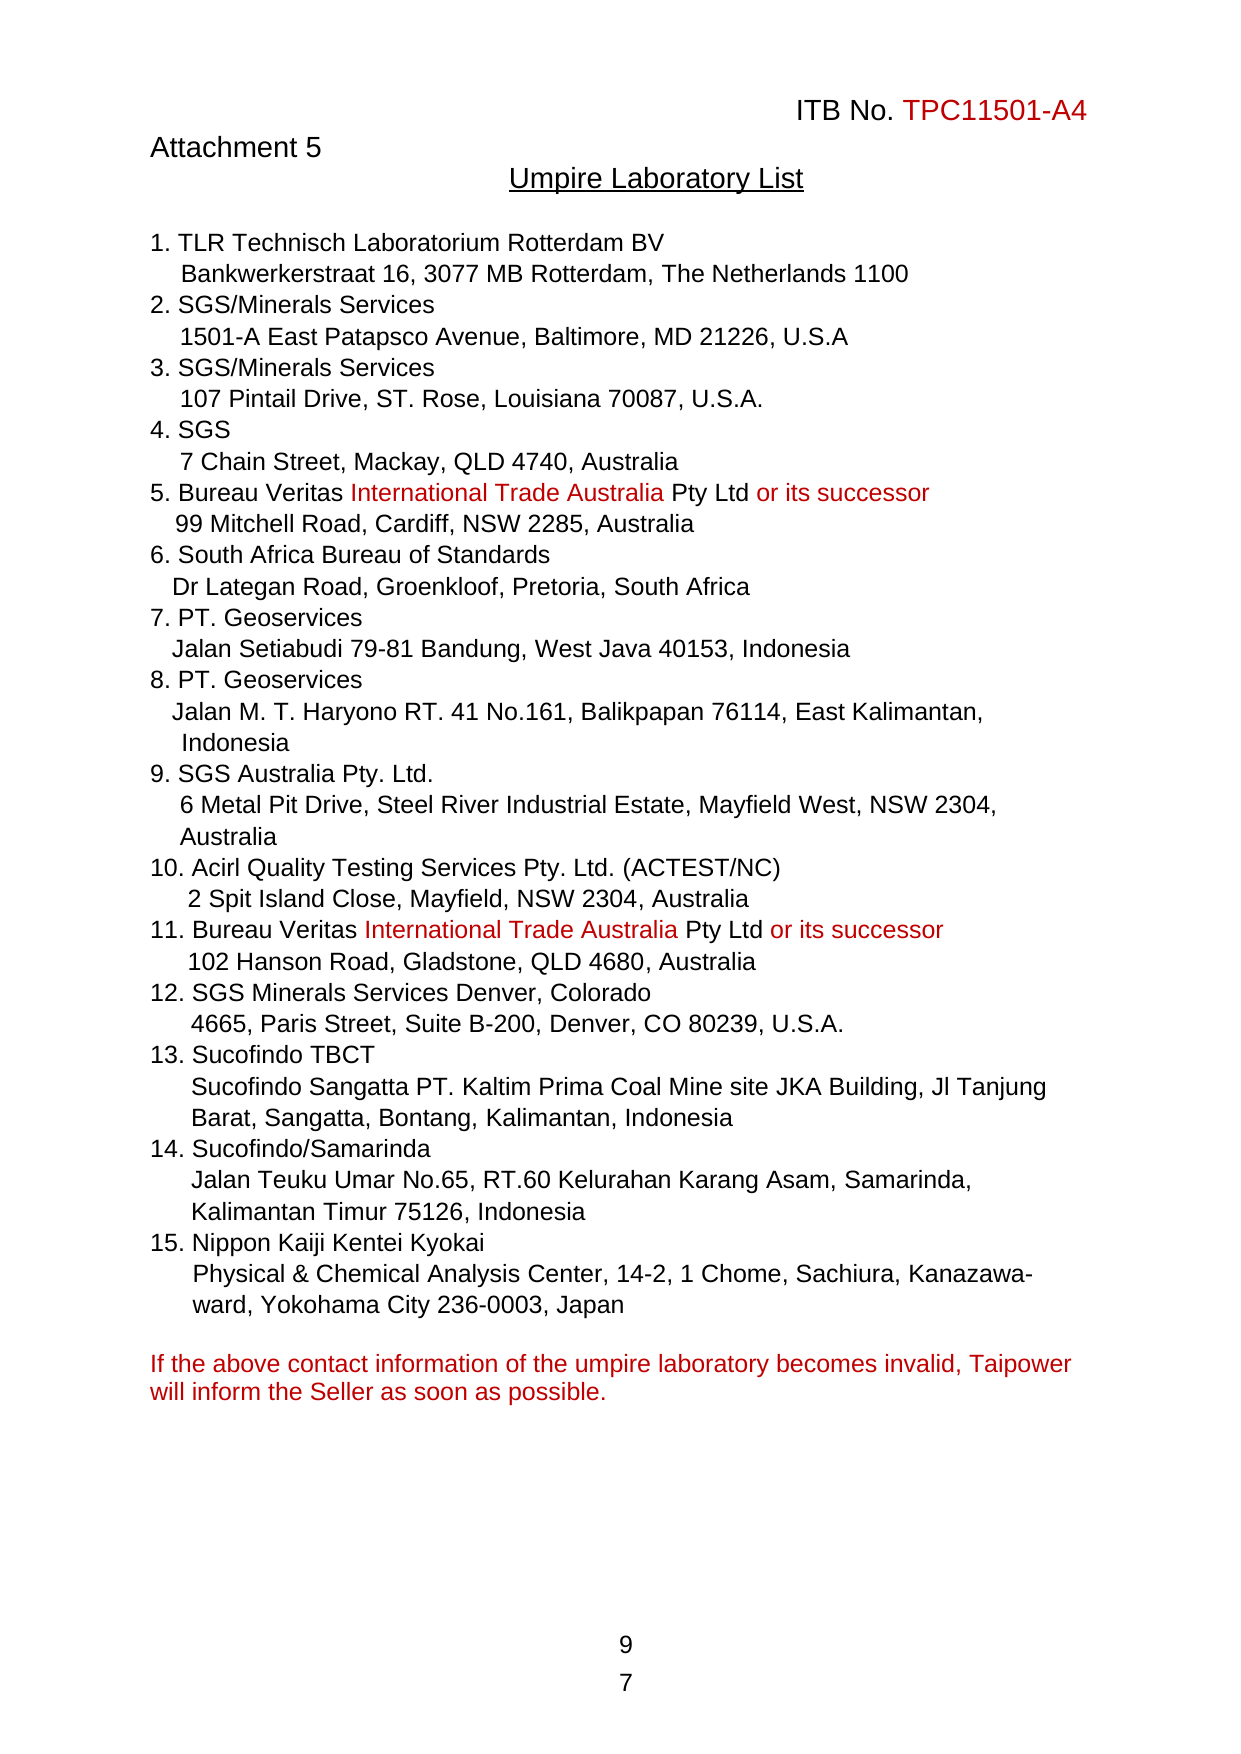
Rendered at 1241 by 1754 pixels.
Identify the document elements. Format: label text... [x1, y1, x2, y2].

text 5. Bureau Veritas International Trade Australia Pty Ltd or its successor [150, 476, 1087, 507]
text 1. TLR Technisch Laboratorium Rotterdam BV [150, 226, 1087, 257]
text Jalan Teuku Umar No.65, RT.60 Kelurahan Karang Asam, Samarinda, Kalimantan Timur 75126, Indonesia [191, 1164, 1087, 1226]
text Sucofindo Sangatta PT. Kaltim Prima Coal Mine site JKA Building, Jl Tanjung Barat, Sangatta, Bontang, Kalimantan, Indonesia [191, 1070, 1087, 1132]
text 9. SGS Australia Pty. Ltd. [150, 757, 1087, 789]
text 2. SGS/Minerals Services [150, 289, 1087, 320]
text 3. SGS/Minerals Services [150, 351, 1087, 382]
text 6. South Africa Bureau of Standards [150, 539, 1087, 570]
text 99 Mitchell Road, Cardiff, NSW 2285, Australia [150, 507, 1087, 539]
text If the above contact information of the umpire laboratory becomes invalid, Taipower will inform the Seller as soon as possible. [150, 1349, 1087, 1406]
text 6 Metal Pit Drive, Steel River Industrial Estate, Mayfield West, NSW 2304, Australia [179, 789, 1087, 851]
text 107 Pintail Drive, ST. Rose, Louisiana 70087, U.S.A. [179, 382, 1087, 414]
text 15. Nippon Kaiji Kentei Kyokai [150, 1226, 1087, 1257]
text 4. SGS [150, 414, 1087, 445]
text 102 Hanson Road, Gladstone, QLD 4680, Australia [187, 945, 1087, 976]
text 13. Sucofindo TBCT [150, 1039, 1087, 1070]
text Jalan M. T. Haryono RT. 41 No.161, Balikpapan 76114, East Kalimantan, Indonesia [165, 695, 1087, 757]
text 14. Sucofindo/Samarinda [150, 1132, 1087, 1164]
text Bankwerkerstraat 16, 3077 MB Rotterdam, The Netherlands 1100 [179, 257, 1087, 289]
text 7 Chain Street, Mackay, QLD 4740, Australia [179, 445, 1087, 476]
text 2 Spit Island Close, Mayfield, NSW 2304, Australia [187, 882, 1087, 914]
text Dr Lategan Road, Groenkloof, Pretoria, South Africa [165, 570, 1087, 601]
text Physical & Chemical Analysis Center, 14-2, 1 Chome, Sachiura, Kanazawa-ward, Yokohama City 236-0003, Japan [192, 1257, 1087, 1320]
text Jalan Setiabudi 79-81 Bandung, West Java 40153, Indonesia [165, 632, 1087, 664]
text 7. PT. Geoservices [150, 601, 1087, 632]
text Attachment 5 [150, 126, 1087, 164]
text 11. Bureau Veritas International Trade Australia Pty Ltd or its successor [150, 914, 1087, 945]
text 10. Acirl Quality Testing Services Pty. Ltd. (ACTEST/NC) [150, 851, 1087, 882]
text Umpire Laboratory List [225, 164, 1087, 195]
text 8. PT. Geoservices [150, 664, 1087, 695]
text 4665, Paris Street, Suite B-200, Denver, CO 80239, U.S.A. [191, 1007, 1087, 1039]
text 1501-A East Patapsco Avenue, Baltimore, MD 21226, U.S.A [179, 320, 1087, 351]
text 12. SGS Minerals Services Denver, Colorado [150, 976, 1087, 1007]
